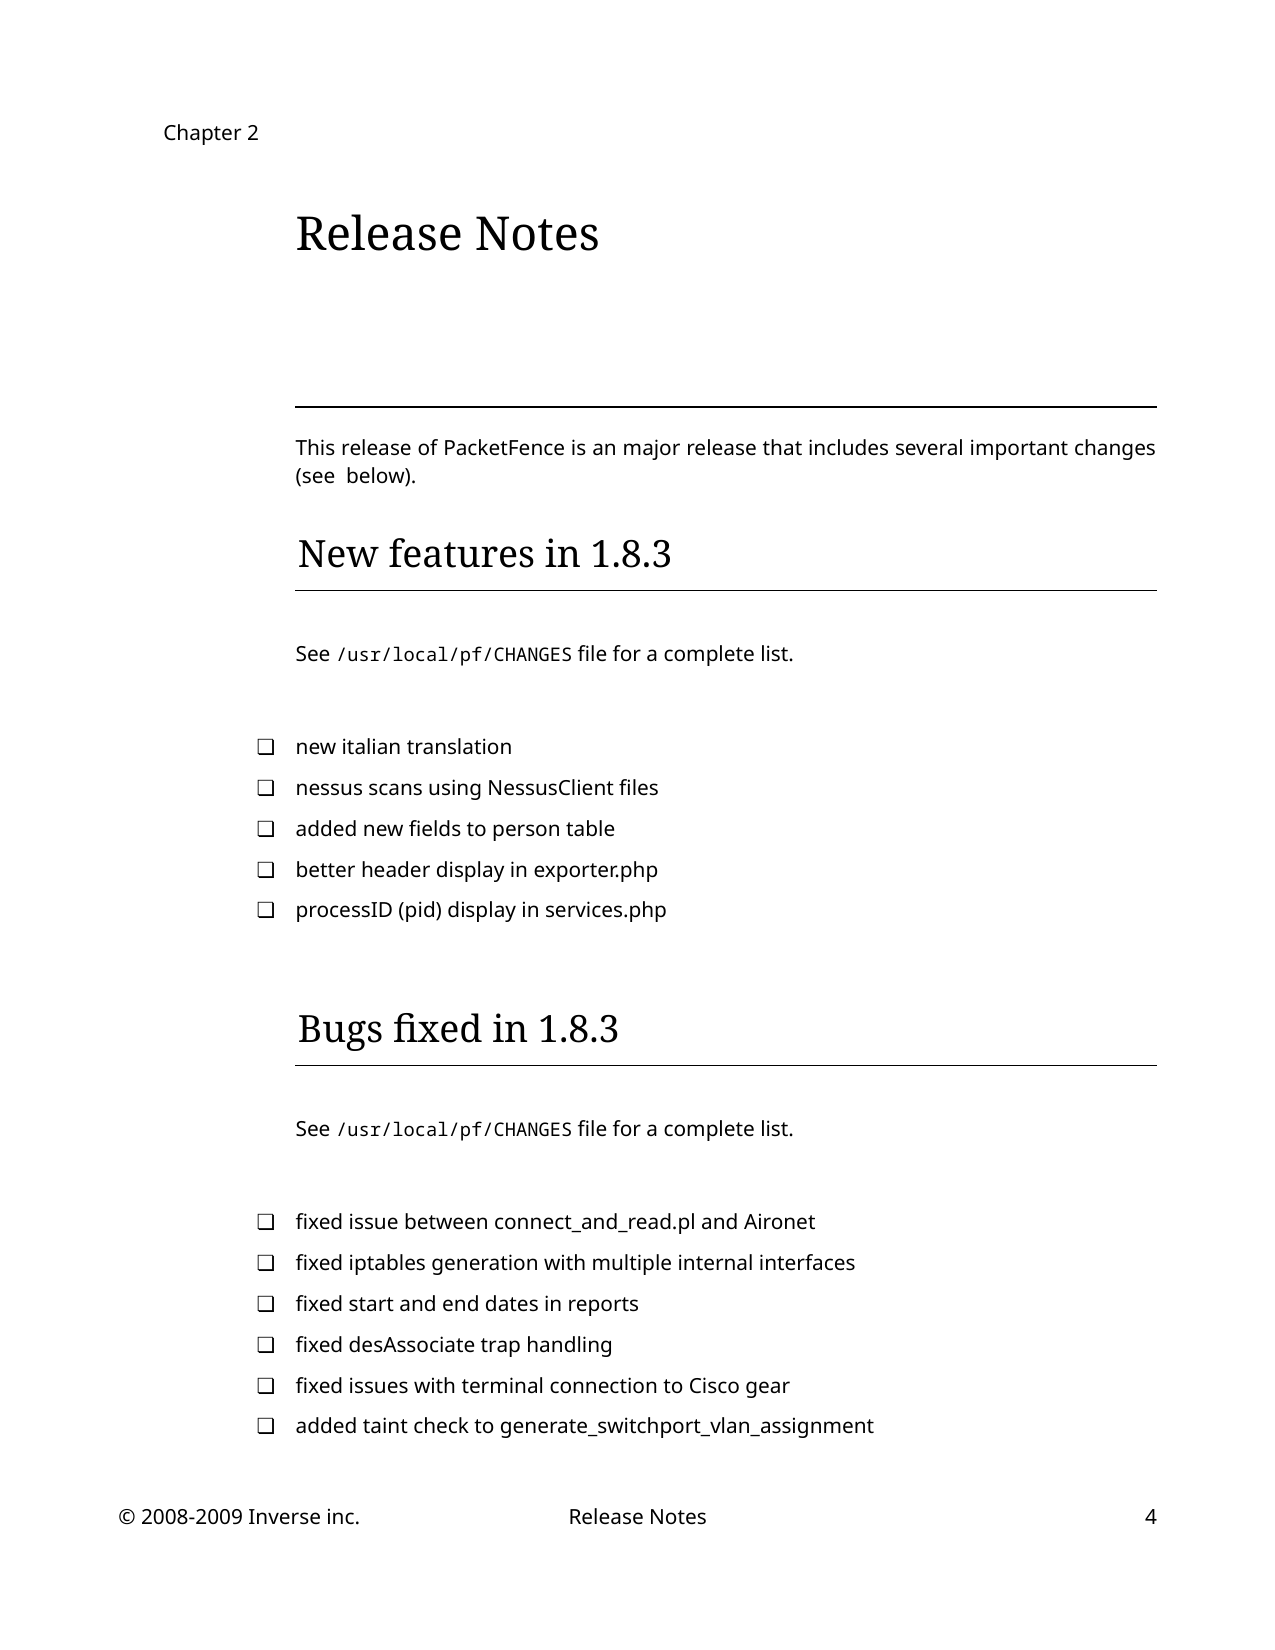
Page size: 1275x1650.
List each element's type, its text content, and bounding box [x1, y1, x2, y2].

list ❏ processID (pid) display in services.php [256, 896, 1157, 924]
subtitle Release Notes [295, 201, 1157, 406]
list ❏ new italian translation [256, 732, 1157, 760]
list ❏ fixed issue between connect_and_read.pl and Aironet [256, 1207, 1157, 1235]
list ❏ better header display in exporter.php [256, 855, 1157, 883]
list ❏ added taint check to generate_switchport_vlan_assignment [256, 1412, 1157, 1440]
text This release of PacketFence is an major release that includes several important changes (see below). [295, 433, 1157, 490]
list ❏ added new fields to person table [256, 814, 1157, 842]
text See /usr/local/pf/CHANGES file for a complete list. [295, 639, 1157, 667]
list ❏ fixed start and end dates in reports [256, 1289, 1157, 1317]
list ❏ fixed issues with terminal connection to Cisco gear [256, 1371, 1157, 1399]
subtitle Bugs fixed in 1.8.3 [295, 1002, 1157, 1065]
subtitle New features in 1.8.3 [295, 527, 1157, 590]
list ❏ fixed iptables generation with multiple internal interfaces [256, 1248, 1157, 1276]
list ❏ fixed desAssociate trap handling [256, 1330, 1157, 1358]
text See /usr/local/pf/CHANGES file for a complete list. [295, 1114, 1157, 1142]
list ❏ nessus scans using NessusClient files [256, 773, 1157, 801]
